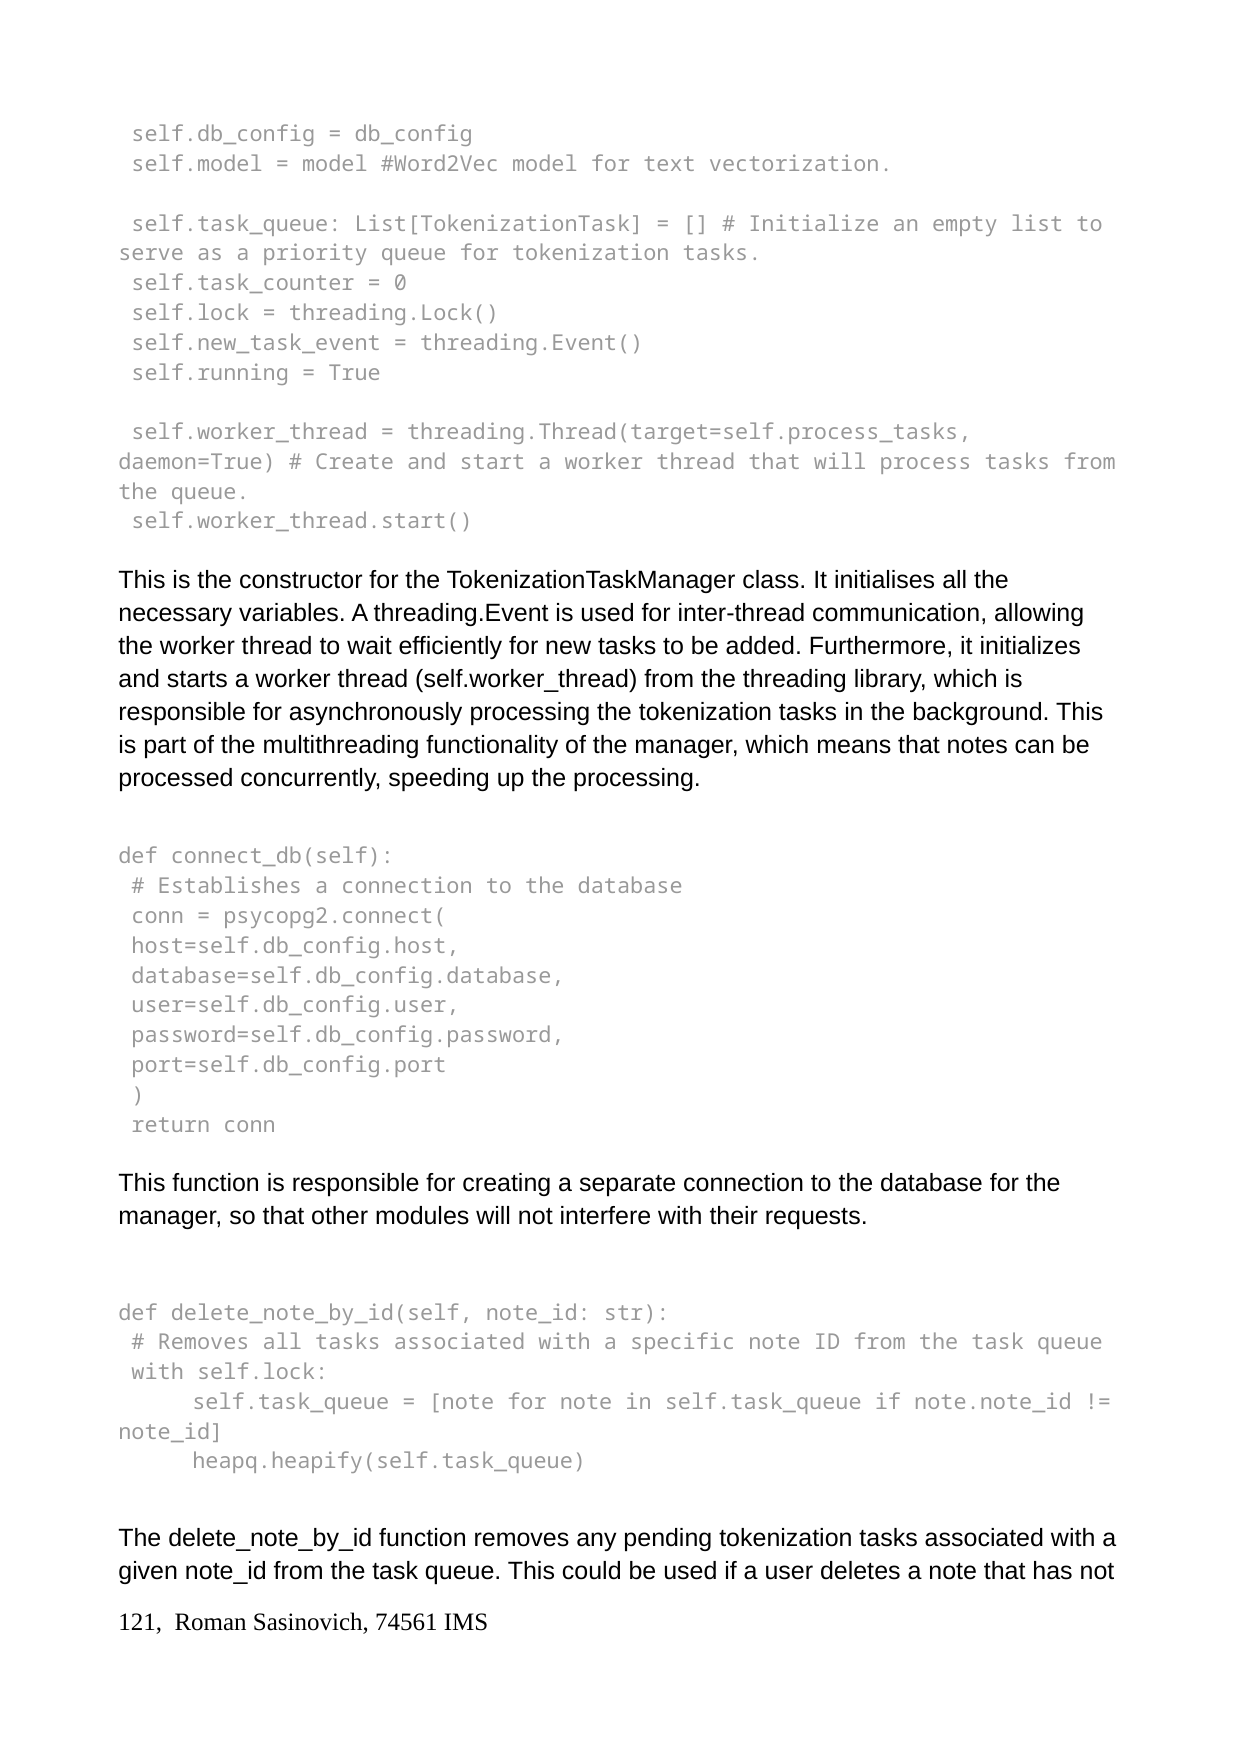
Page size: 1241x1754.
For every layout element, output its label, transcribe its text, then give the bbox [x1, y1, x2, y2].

text self.db_config = db_config self.model = model #Word2Vec model for text vectorization. self.task_queue: List[TokenizationTask] = [] # Initialize an empty list to serve as a priority queue for tokenization tasks. self.task_counter = 0 self.lock = threading.Lock() self.new_task_event = threading.Event() self.running = True self.worker_thread = threading.Thread(target=self.process_tasks, daemon=True) # Create and start a worker thread that will process tasks from the queue. self.worker_thread.start() [118, 118, 1122, 535]
text def delete_note_by_id(self, note_id: str): # Removes all tasks associated with a specific note ID from the task queue with self.lock: self.task_queue = [note for note in self.task_queue if note.note_id != note_id] heapq.heapify(self.task_queue) [118, 1296, 1122, 1475]
text def connect_db(self): # Establishes a connection to the database conn = psycopg2.connect( host=self.db_config.host, database=self.db_config.database, user=self.db_config.user, password=self.db_config.password, port=self.db_config.port ) return conn [118, 841, 1122, 1138]
text This function is responsible for creating a separate connection to the database for the manager, so that other modules will not interfere with their requests. [118, 1168, 1122, 1230]
text This is the constructor for the TokenizationTaskManager class. It initialises all the necessary variables. A threading.Event is used for inter-thread communication, allowing the worker thread to wait efficiently for new tasks to be added. Furthermore, it initializes and starts a worker thread (self.worker_thread) from the threading library, which is responsible for asynchronously processing the tokenization tasks in the background. This is part of the multithreading functionality of the manager, which means that notes can be processed concurrently, speeding up the processing. [118, 565, 1122, 792]
text The delete_note_by_id function removes any pending tokenization tasks associated with a given note_id from the task queue. This could be used if a user deletes a note that has not [118, 1523, 1122, 1584]
